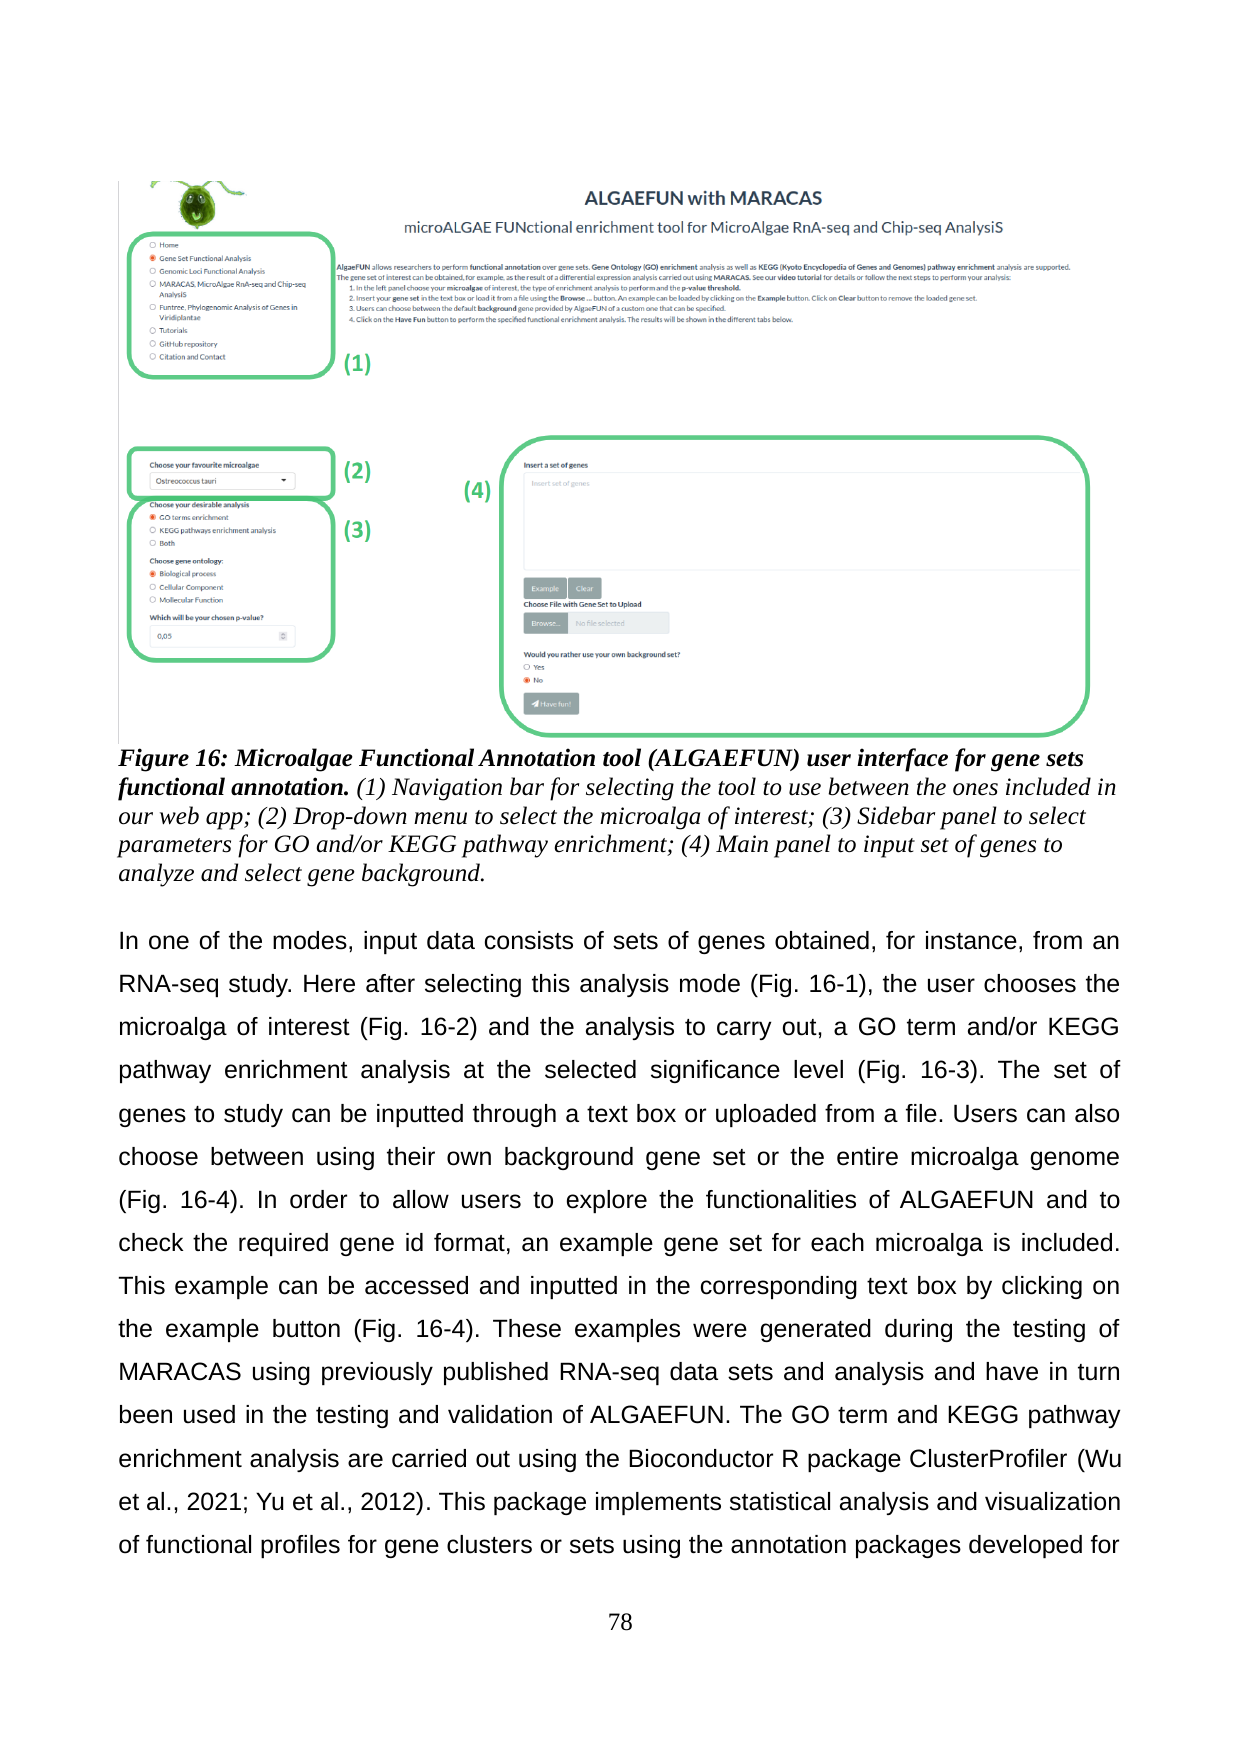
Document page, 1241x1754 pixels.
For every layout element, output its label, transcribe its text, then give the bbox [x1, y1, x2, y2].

text Figure 16: Microalgae Functional Annotation tool (ALGAEFUN) user interface for gene sets functional annotation. (1) Navigation bar for selecting the tool to use between the ones included in our web app; (2) Drop-down menu to select the microalga of interest; (3) Sidebar panel to select parameters for GO and/or KEGG pathway enrichment; (4) Main panel to input set of genes to analyze and select gene background. [118, 744, 1122, 887]
picture [118, 181, 1123, 744]
text In one of the modes, input data consists of sets of genes obtained, for instance, from an RNA-seq study. Here after selecting this analysis mode (Fig. 16-1), the user chooses the microalga of interest (Fig. 16-2) and the analysis to carry out, a GO term and/or KEGG pathway enrichment analysis at the selected significance level (Fig. 16-3). The set of genes to study can be inputted through a text box or uploaded from a file. Users can also choose between using their own background gene set or the entire microalga genome (Fig. 16-4). In order to allow users to explore the functionalities of ALGAEFUN and to check the required gene id format, an example gene set for each microalga is included. This example can be accessed and inputted in the corresponding text box by clicking on the example button (Fig. 16-4). These examples were generated during the testing of MARACAS using previously published RNA-seq data sets and analysis and have in turn been used in the testing and validation of ALGAEFUN. The GO term and KEGG pathway enrichment analysis are carried out using the Bioconductor R package ClusterProfiler (Wu et al., 2021; Yu et al., 2012)⁠. This package implements statistical analysis and visualization of functional profiles for gene clusters or sets using the annotation packages developed for [118, 887, 1122, 1558]
